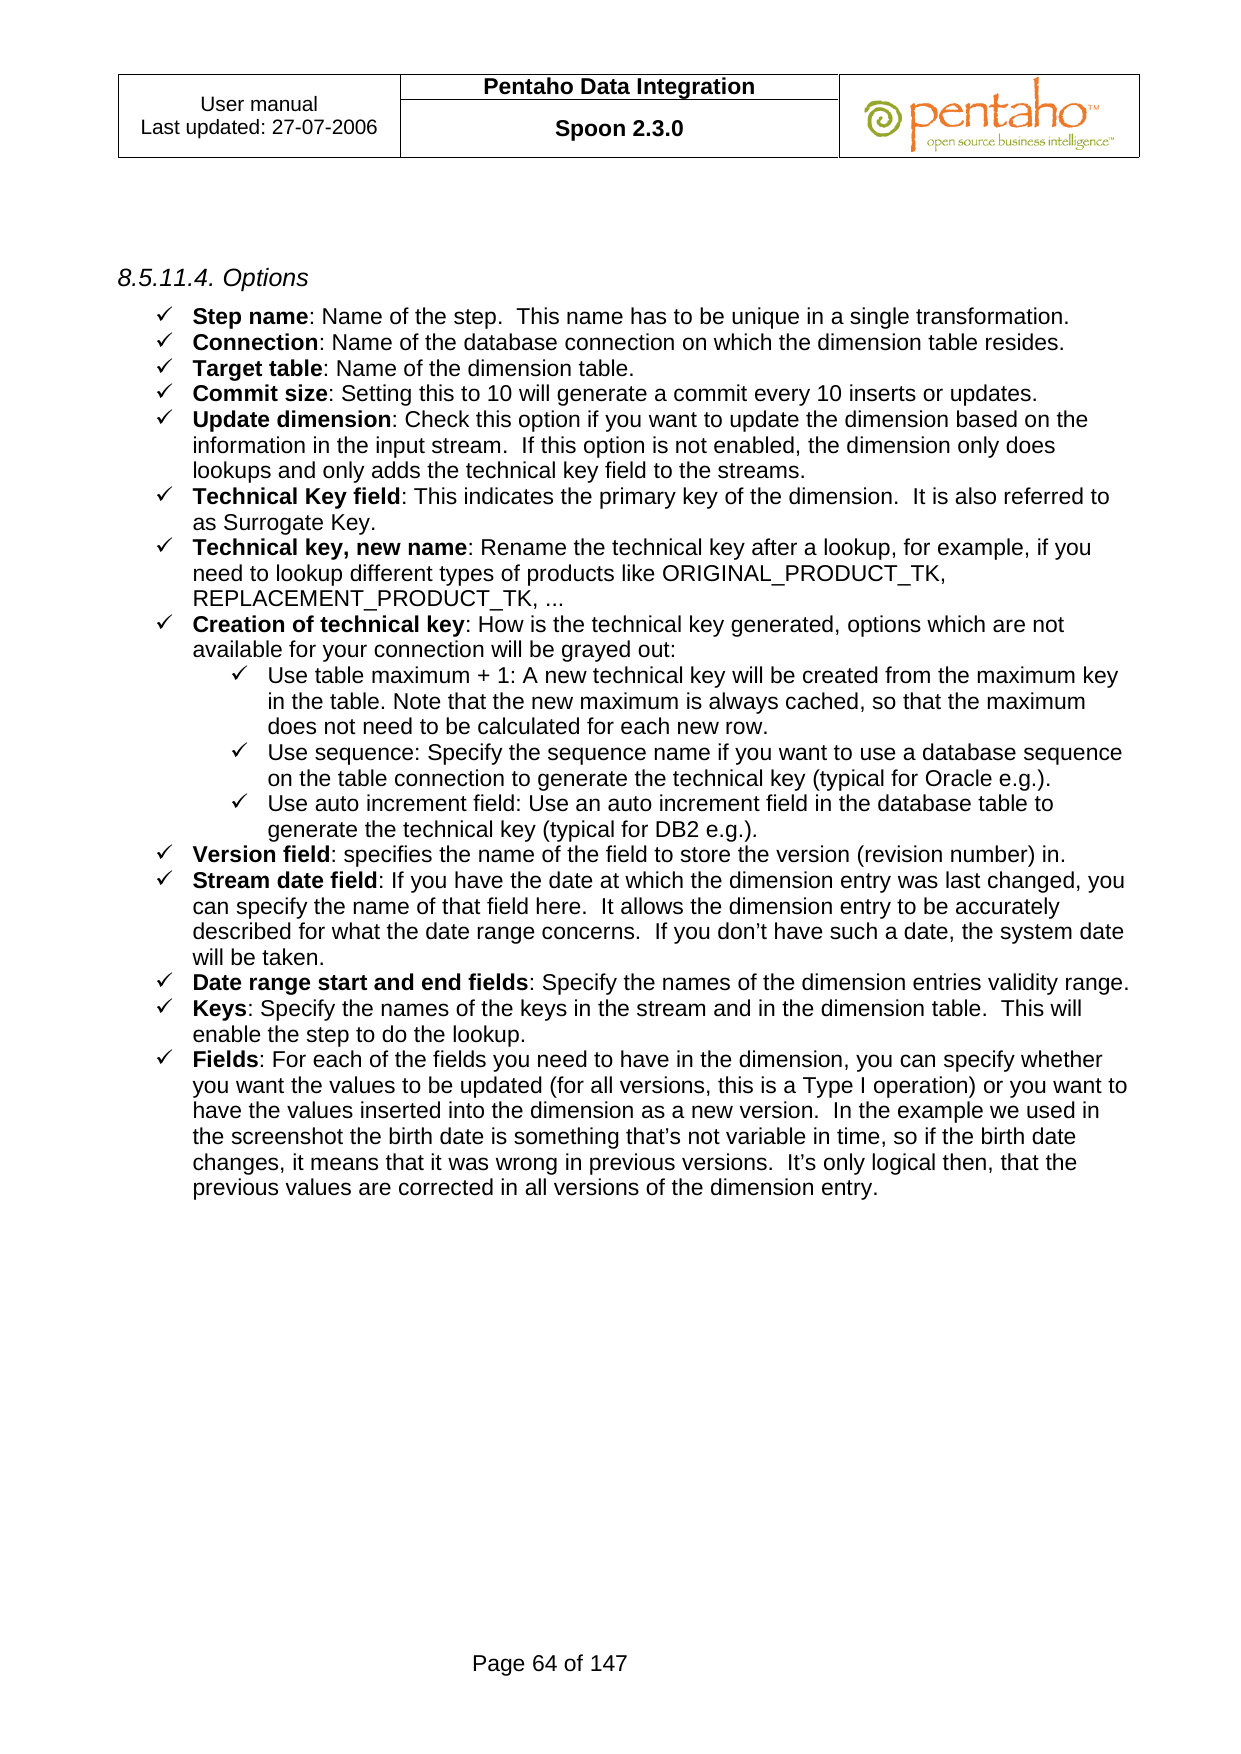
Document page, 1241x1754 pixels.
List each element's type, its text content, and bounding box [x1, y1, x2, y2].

list Stream date field: If you have the date at which the dimension entry was last changed, you can specify the name of that field here. It allows the dimension entry to be accurately described for what the date range concerns. If you don’t have such a date, the system date will be taken. [155, 868, 1137, 970]
list Version field: specifies the name of the field to store the version (revision number) in. [155, 842, 1137, 868]
list Use table maximum + 1: A new technical key will be created from the maximum key in the table. Note that the new maximum is always cached, so that the maximum does not need to be calculated for each new row. [230, 663, 1137, 739]
list Target table: Name of the dimension table. [155, 355, 1137, 381]
list Commit size: Setting this to 10 will generate a commit every 10 inserts or updates. [155, 381, 1137, 407]
list Update dimension: Check this option if you want to update the dimension based on the information in the input stream. If this option is not enabled, the dimension only does lookups and only adds the technical key field to the streams. [155, 407, 1137, 483]
list Use sequence: Specify the sequence name if you want to use a database sequence on the table connection to generate the technical key (typical for Oracle e.g.). [230, 739, 1137, 791]
list Step name: Name of the step. This name has to be unique in a single transformation. [155, 304, 1137, 329]
list Keys: Specify the names of the keys in the stream and in the dimension table. This will enable the step to do the lookup. [155, 996, 1137, 1047]
list Technical Key field: This indicates the primary key of the dimension. It is also referred to as Surrogate Key. [155, 483, 1137, 535]
list Fields: For each of the fields you need to have in the dimension, you can specify whether you want the values to be updated (for all versions, this is a Type I operation) or you want to have the values inserted into the dimension as a new version. In the example we used in the screenshot the birth date is something that’s not variable in time, so if the birth date changes, it means that it was wrong in previous versions. It’s only logical then, that the previous values are corrected in all versions of the dimension entry. [155, 1047, 1137, 1200]
list Use auto increment field: Use an auto increment field in the database table to generate the technical key (typical for DB2 e.g.). [230, 791, 1137, 842]
list Technical key, new name: Rename the technical key after a lookup, for example, if you need to lookup different types of products like ORIGINAL_PRODUCT_TK, REPLACEMENT_PRODUCT_TK, ... [155, 535, 1137, 611]
list Connection: Name of the database connection on which the dimension table resides. [155, 329, 1137, 355]
list Creation of technical key: How is the technical key generated, options which are not available for your connection will be grayed out: [155, 611, 1137, 663]
subtitle Options [117, 263, 1137, 291]
list Date range start and end fields: Specify the names of the dimension entries validity range. [155, 970, 1137, 996]
